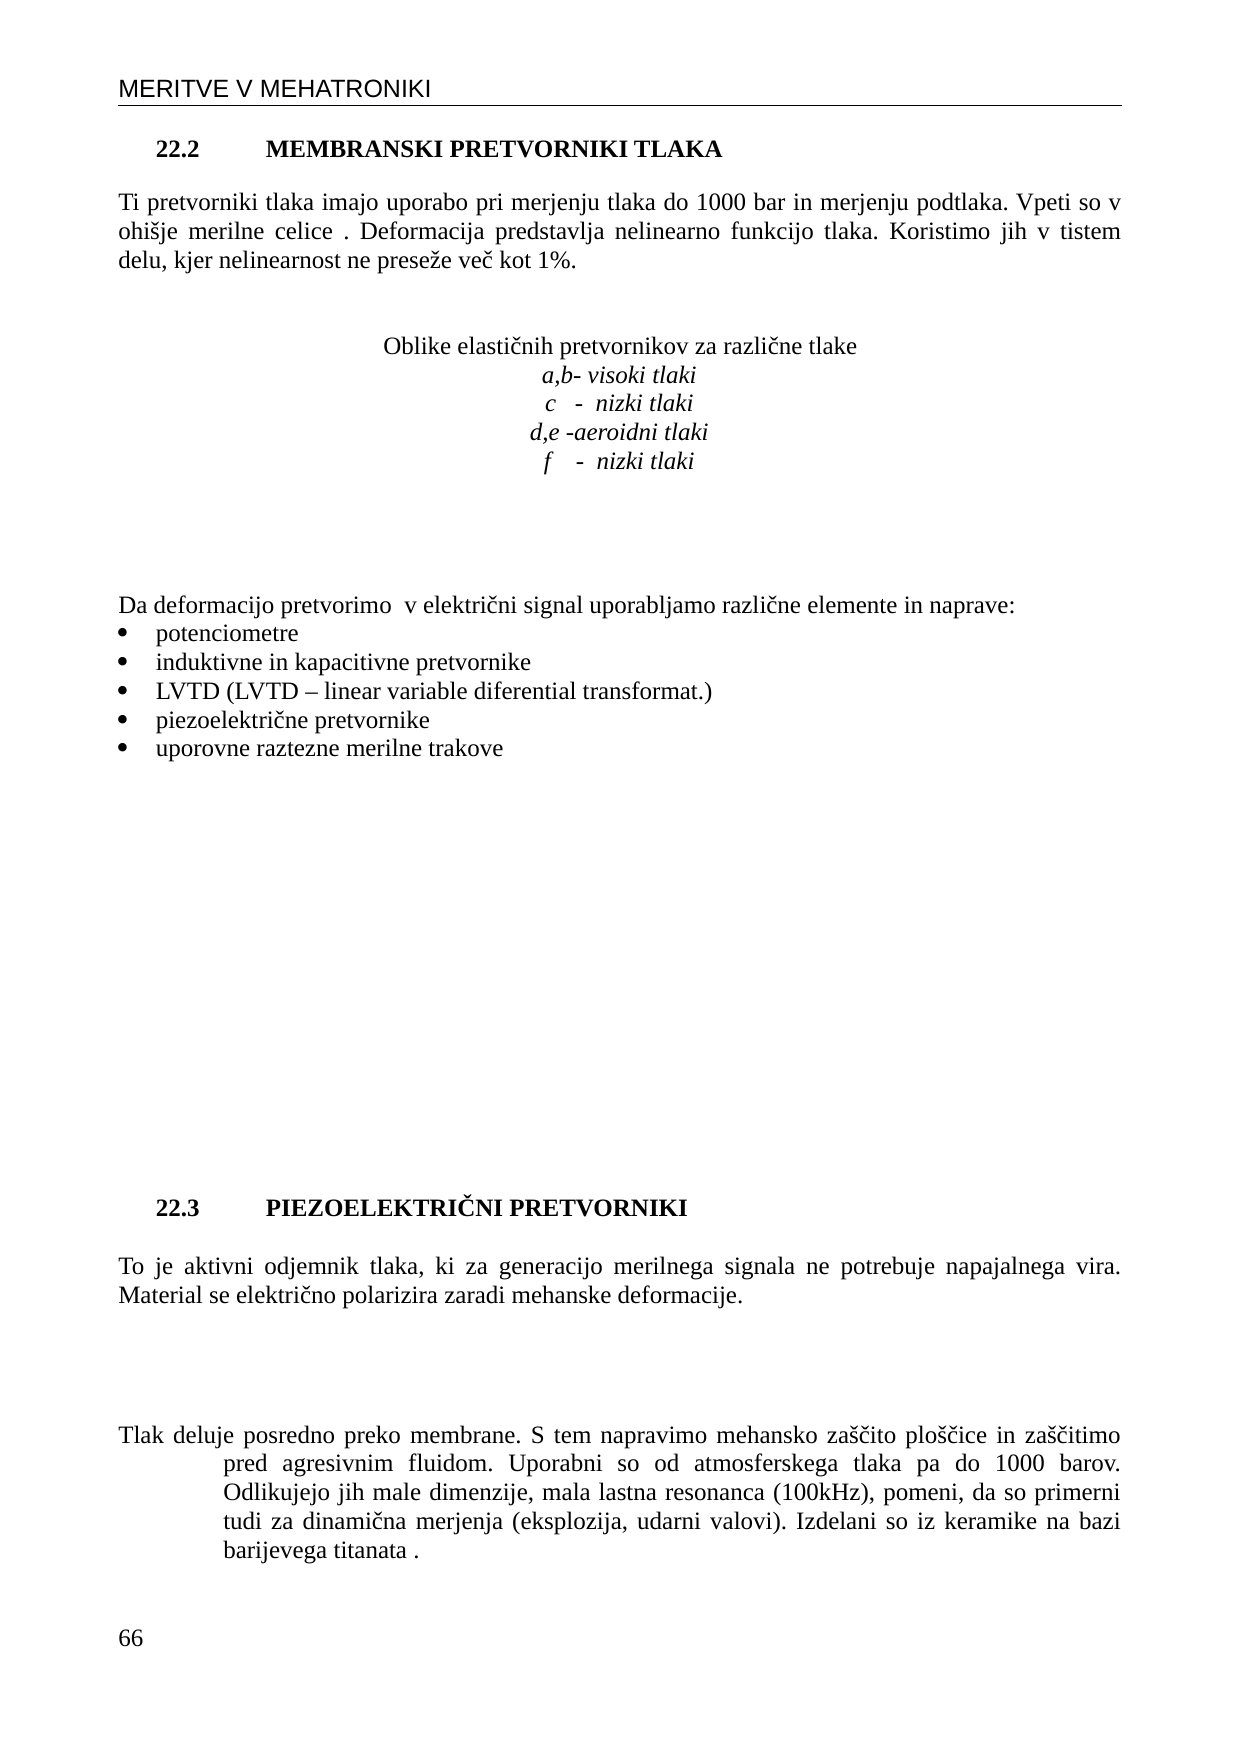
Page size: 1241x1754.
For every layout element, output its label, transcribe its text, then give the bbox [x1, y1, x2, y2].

text To je aktivni odjemnik tlaka, ki za generacijo merilnega signala ne potrebuje napajalnega vira. Material se električno polarizira zaradi mehanske deformacije. [118, 1251, 1122, 1308]
text c - nizki tlaki [118, 388, 1122, 417]
text a,b- visoki tlaki [118, 360, 1122, 388]
text Ti pretvorniki tlaka imajo uporabo pri merjenju tlaka do 1000 bar in merjenju podtlaka. Vpeti so v ohišje merilne celice . Deformacija predstavlja nelinearno funkcijo tlaka. Koristimo jih v tistem delu, kjer nelinearnost ne preseže več kot 1%. [118, 187, 1122, 273]
list potenciometre [118, 618, 1122, 647]
text Da deformacijo pretvorimo v električni signal uporabljamo različne elemente in naprave: [118, 590, 1122, 618]
list piezoelektrične pretvornike [118, 705, 1122, 733]
list LVTD (LVTD – linear variable diferential transformat.) [118, 676, 1122, 705]
list uporovne raztezne merilne trakove [118, 733, 1122, 762]
list induktivne in kapacitivne pretvornike [118, 647, 1122, 676]
subtitle MEMBRANSKI PRETVORNIKI TLAKA [156, 134, 1122, 163]
text f - nizki tlaki [118, 446, 1122, 475]
subtitle PIEZOELEKTRIČNI PRETVORNIKI [156, 1193, 1122, 1222]
text Oblike elastičnih pretvornikov za različne tlake [118, 331, 1122, 360]
text d,e -aeroidni tlaki [118, 417, 1122, 446]
subtitle Tlak deluje posredno preko membrane. S tem napravimo mehansko zaščito ploščice in zaščitimo pred agresivnim fluidom. Uporabni so od atmosferskega tlaka pa do 1000 barov. Odlikujejo jih male dimenzije, mala lastna resonanca (100kHz), pomeni, da so primerni tudi za dinamična merjenja (eksplozija, udarni valovi). Izdelani so iz keramike na bazi barijevega titanata . [118, 1420, 1122, 1563]
